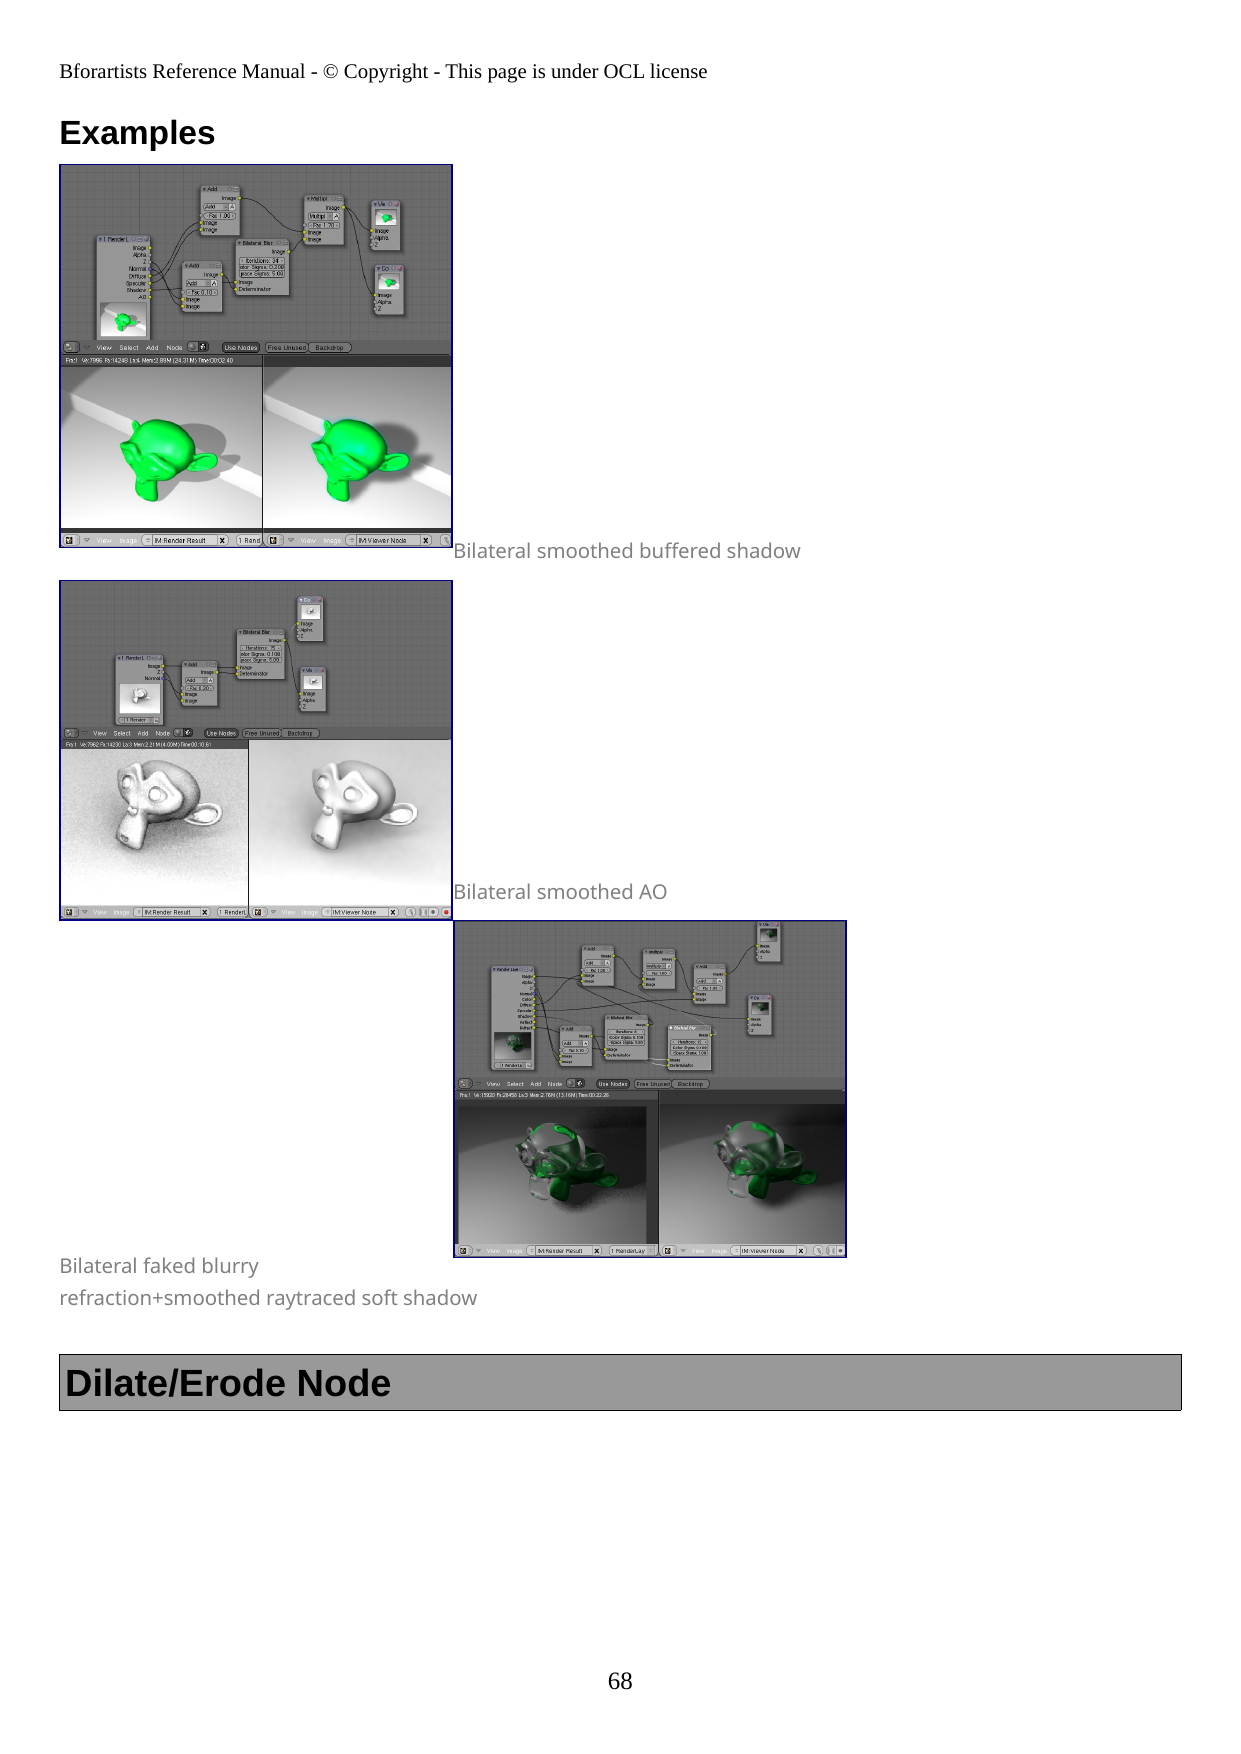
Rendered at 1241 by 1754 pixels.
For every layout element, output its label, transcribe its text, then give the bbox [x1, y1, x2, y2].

text Bilateral smoothed buffered shadow [59, 534, 1181, 565]
picture [61, 165, 451, 547]
table_header Dilate/Erode Node [60, 1355, 1181, 1410]
subtitle Examples [59, 113, 1181, 151]
text Bilateral faked blurry refraction+smoothed raytraced soft shadow [59, 1248, 1181, 1311]
picture [455, 921, 845, 1257]
text Bilateral smoothed AO [453, 874, 1181, 905]
picture [61, 581, 451, 919]
